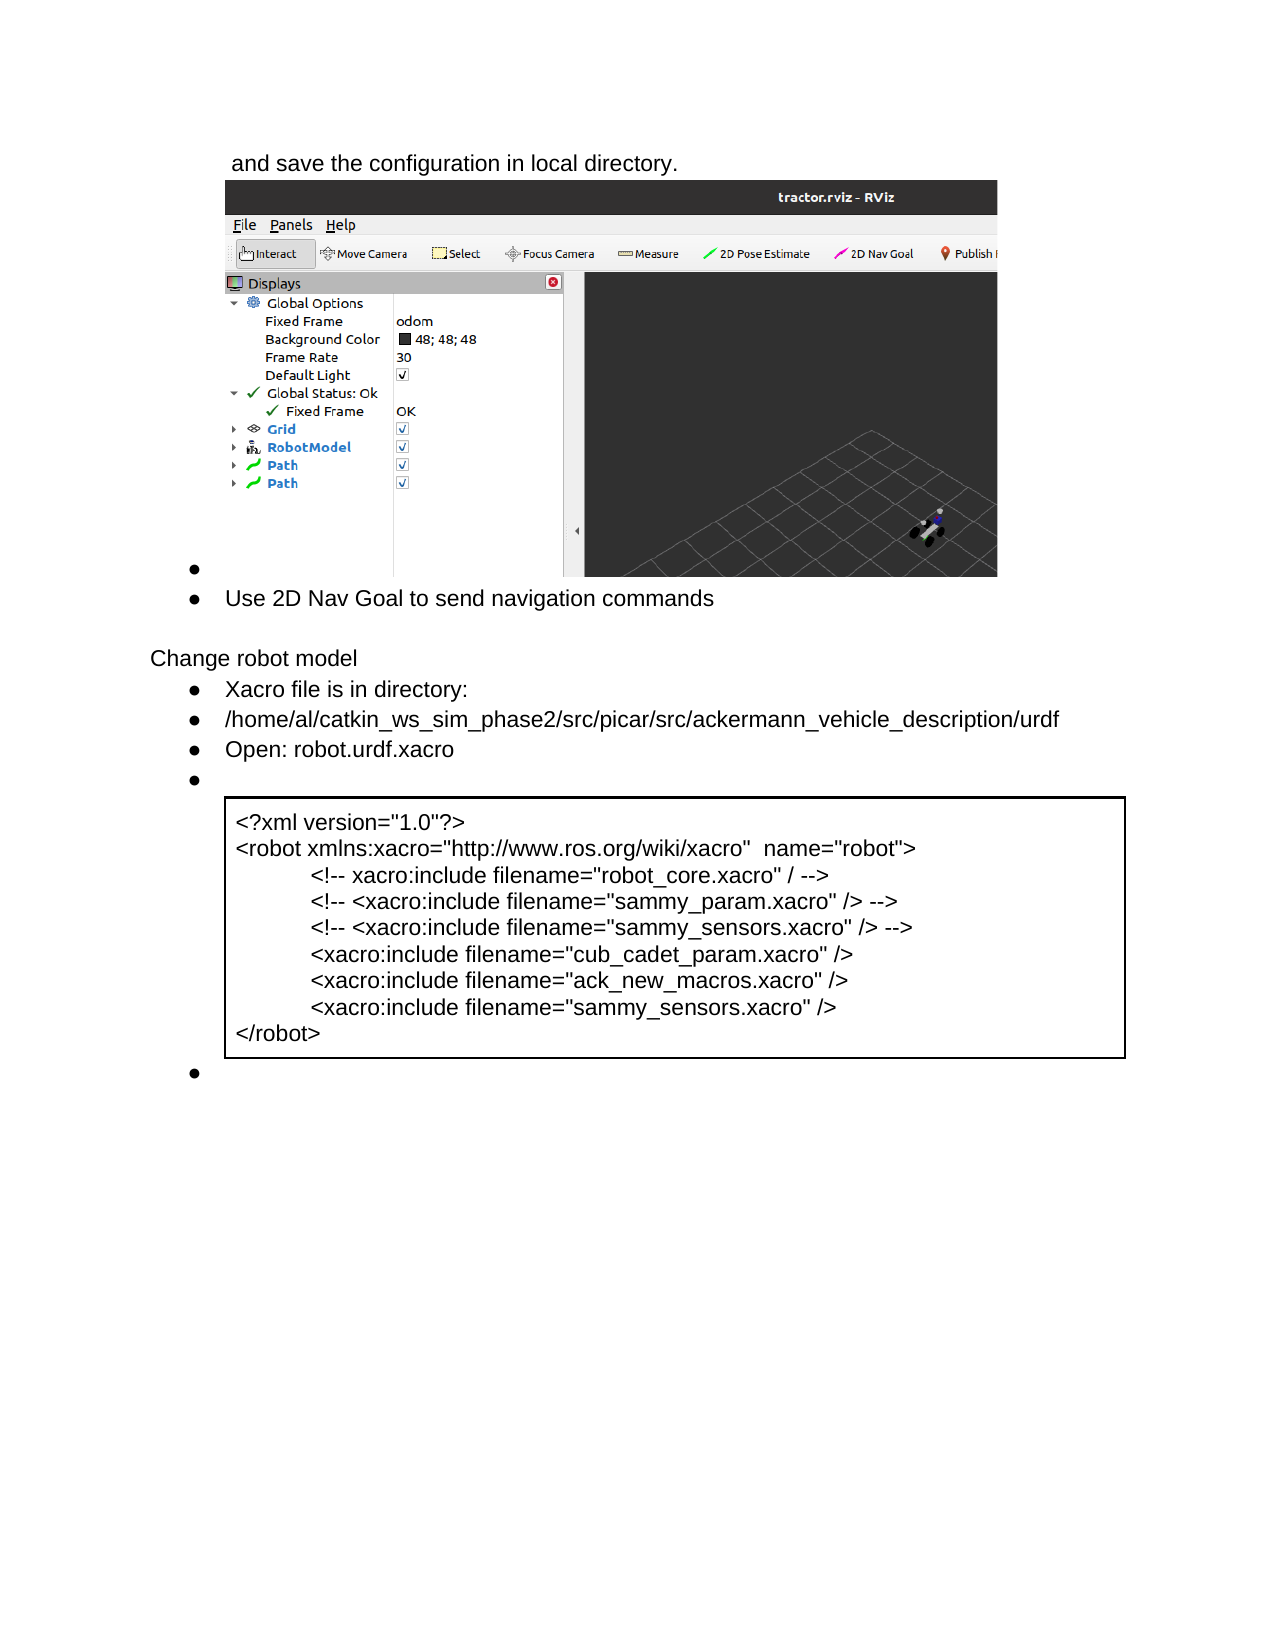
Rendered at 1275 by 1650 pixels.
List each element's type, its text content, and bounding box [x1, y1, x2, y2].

picture [225, 180, 998, 577]
table_header <?xml version="1.0"?> <robot xmlns:xacro="http://www.ros.org/wiki/xacro" name="robot"> <!-- xacro:include filename="robot_core.xacro" / --> <!-- <xacro:include filename="sammy_param.xacro" /> --> <!-- <xacro:include filename="sammy_sensors.xacro" /> --> <xacro:include filename="cub_cadet_param.xacro" /> <xacro:include filename="ack_new_macros.xacro" /> <xacro:include filename="sammy_sensors.xacro" /> </robot> [226, 799, 1124, 1057]
list /home/al/catkin_ws_sim_phase2/src/picar/src/ackermann_vehicle_description/urdf [187, 706, 1125, 732]
list Use 2D Nav Goal to send navigation commands [187, 585, 1125, 611]
text and save the configuration in local directory. [150, 150, 1125, 176]
list Xacro file is in directory: [187, 676, 1125, 702]
text Change robot model [150, 645, 1125, 672]
list Open: robot.urdf.xacro [187, 736, 1125, 762]
